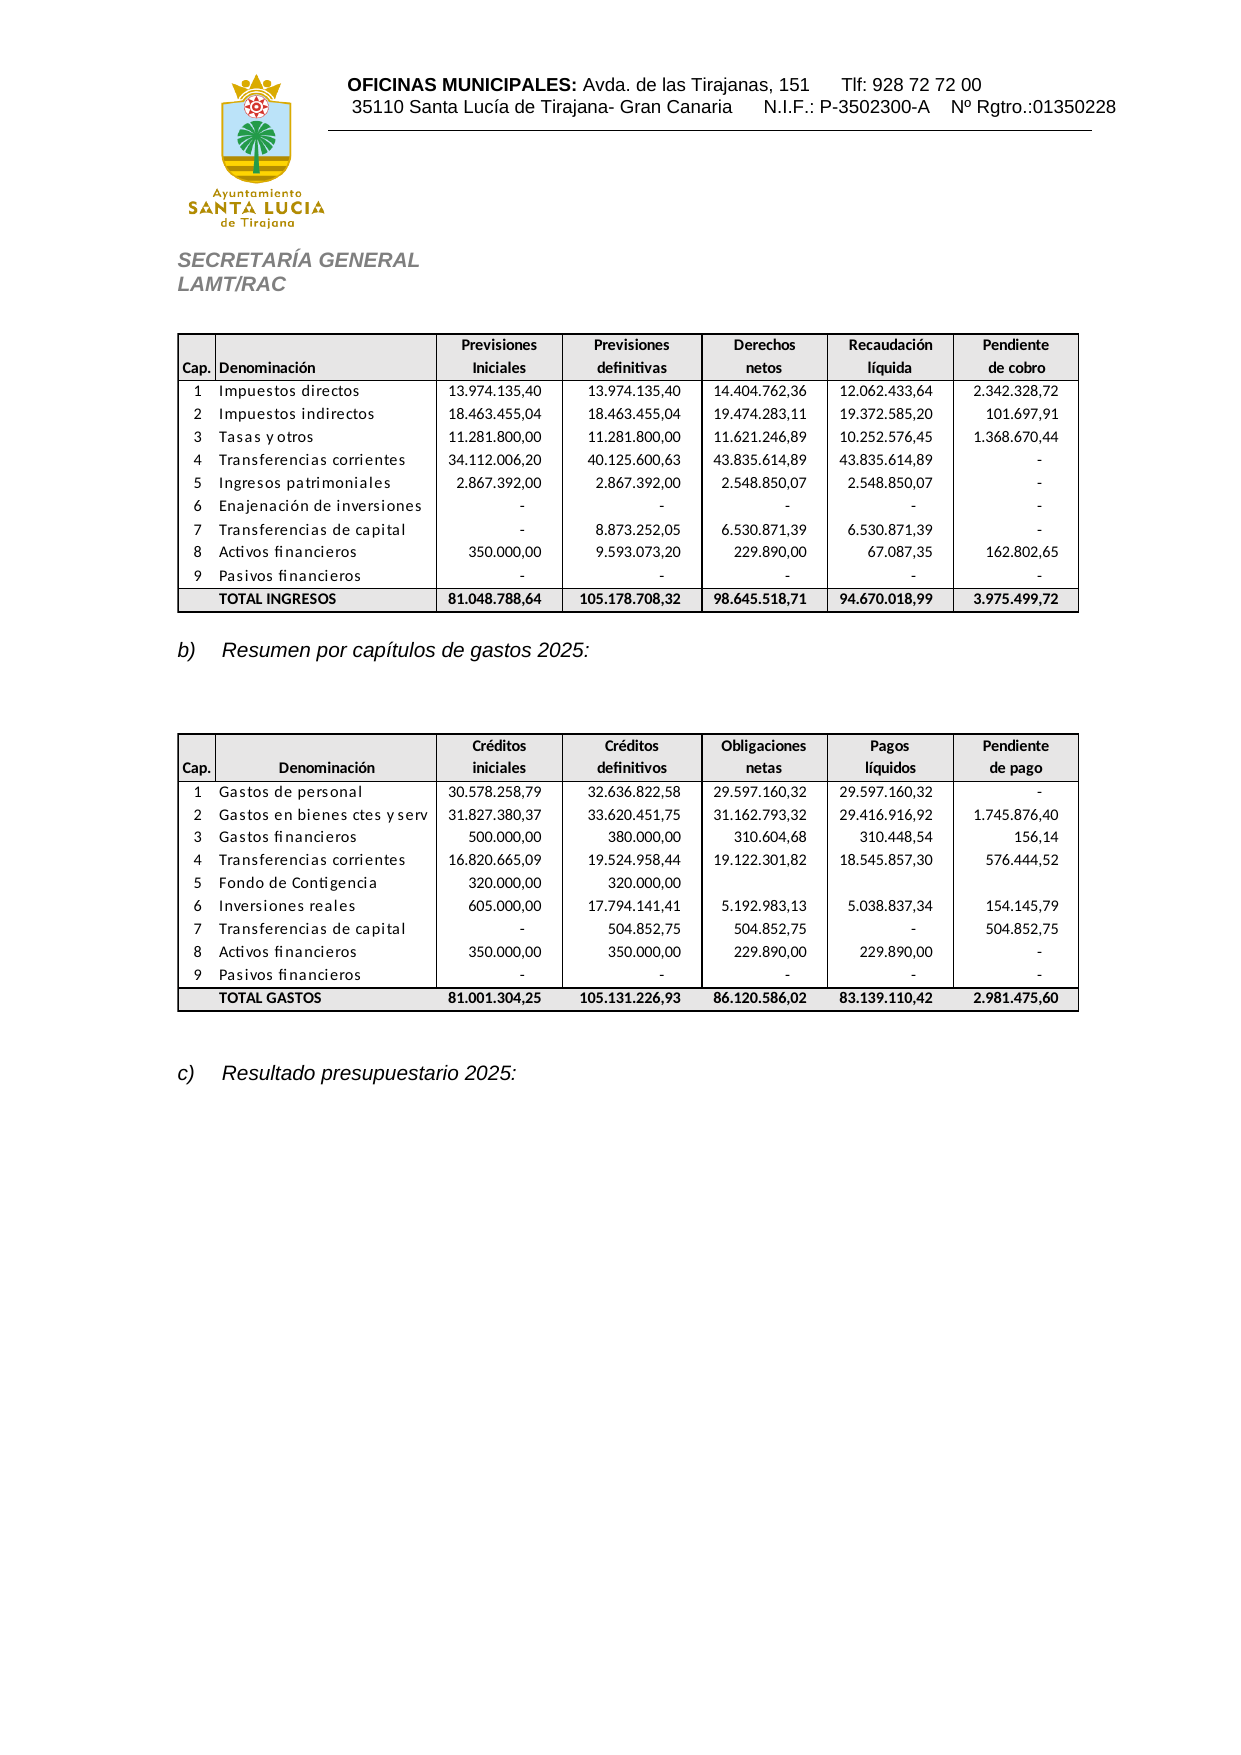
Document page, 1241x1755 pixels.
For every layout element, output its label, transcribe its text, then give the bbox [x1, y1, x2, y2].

list Resultado presupuestario 2025: [177, 1061, 1122, 1085]
list Resumen por capítulos de gastos 2025: [177, 638, 1122, 662]
